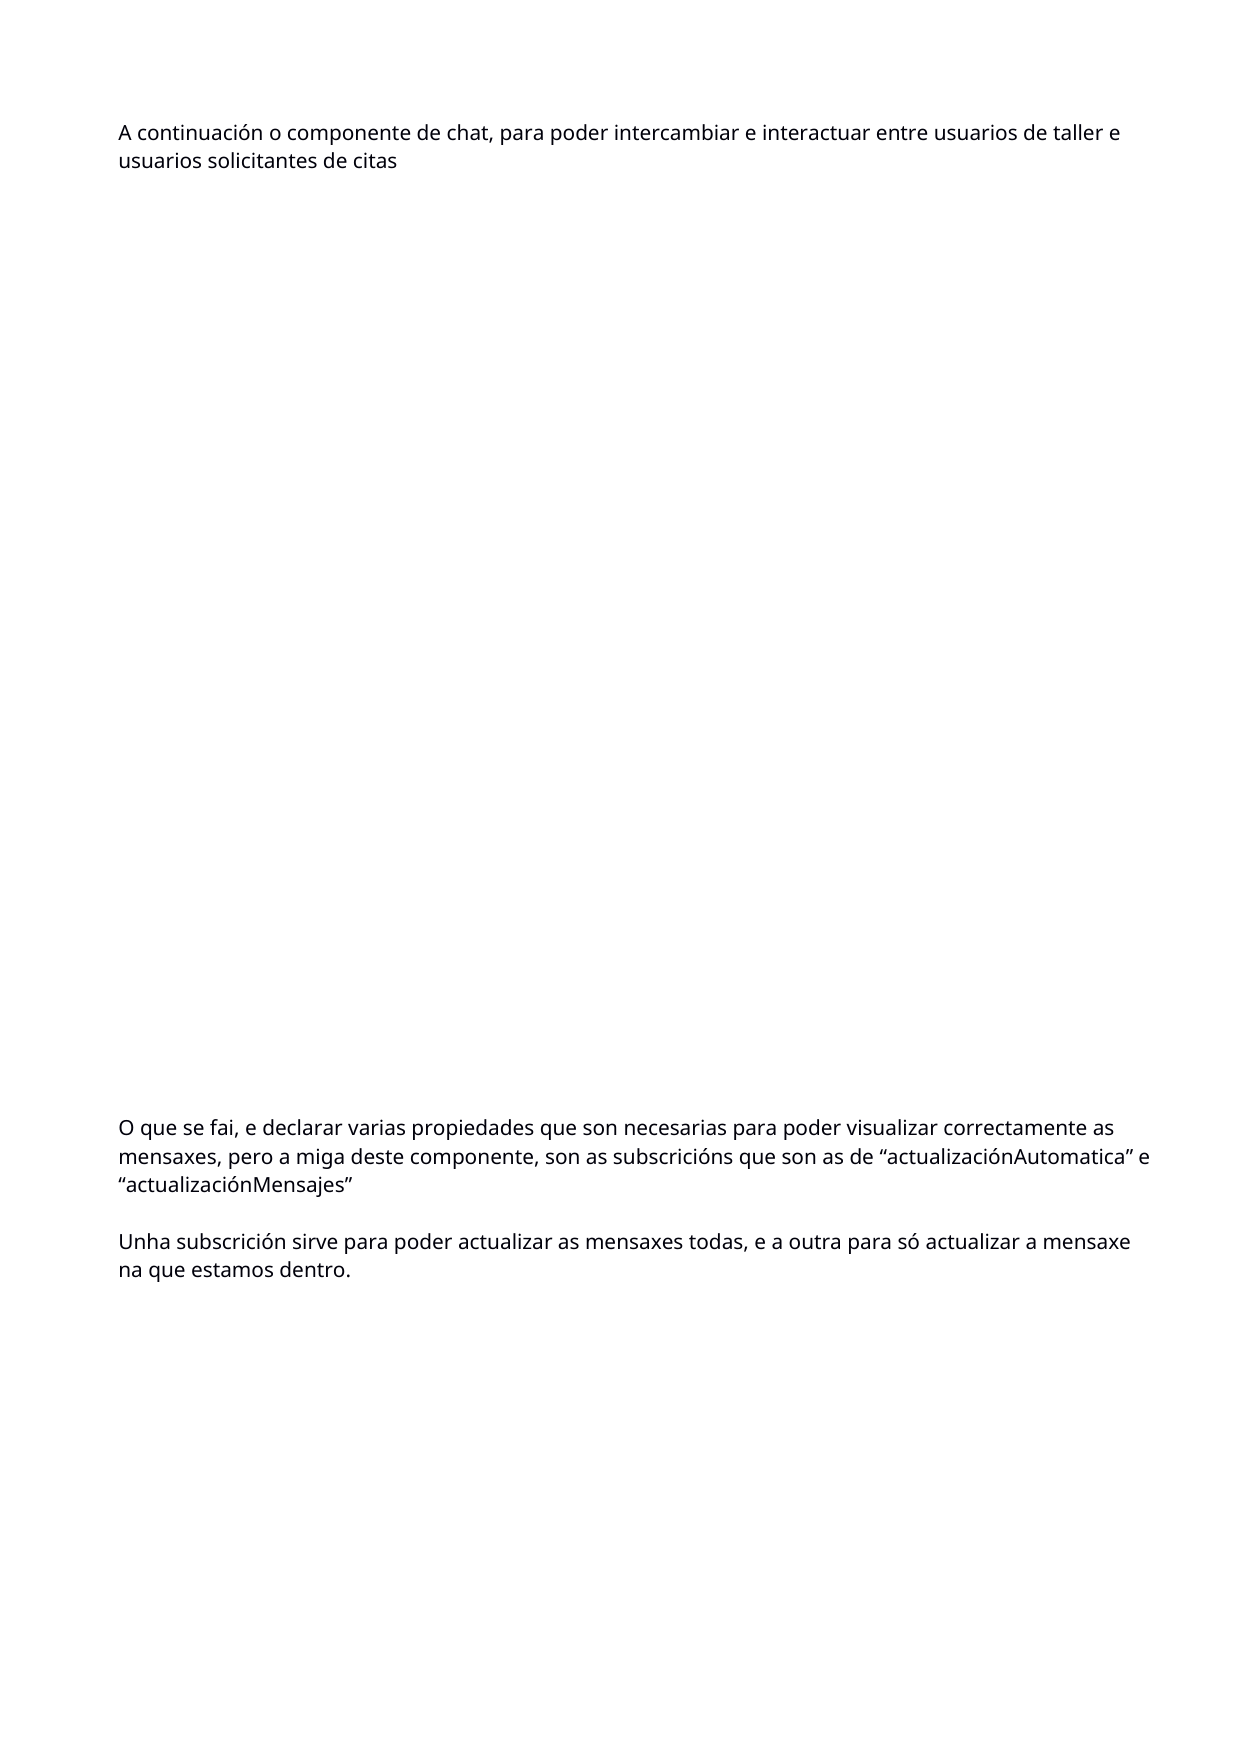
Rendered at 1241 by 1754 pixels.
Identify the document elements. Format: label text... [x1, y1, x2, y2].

text Unha subscrición sirve para poder actualizar as mensaxes todas, e a outra para só actualizar a mensaxe na que estamos dentro. [118, 1227, 1152, 1284]
text A continuación o componente de chat, para poder intercambiar e interactuar entre usuarios de taller e usuarios solicitantes de citas [118, 118, 1152, 175]
text O que se fai, e declarar varias propiedades que son necesarias para poder visualizar correctamente as mensaxes, pero a miga deste componente, son as subscricións que son as de “actualizaciónAutomatica” e “actualizaciónMensajes” [118, 1113, 1152, 1199]
